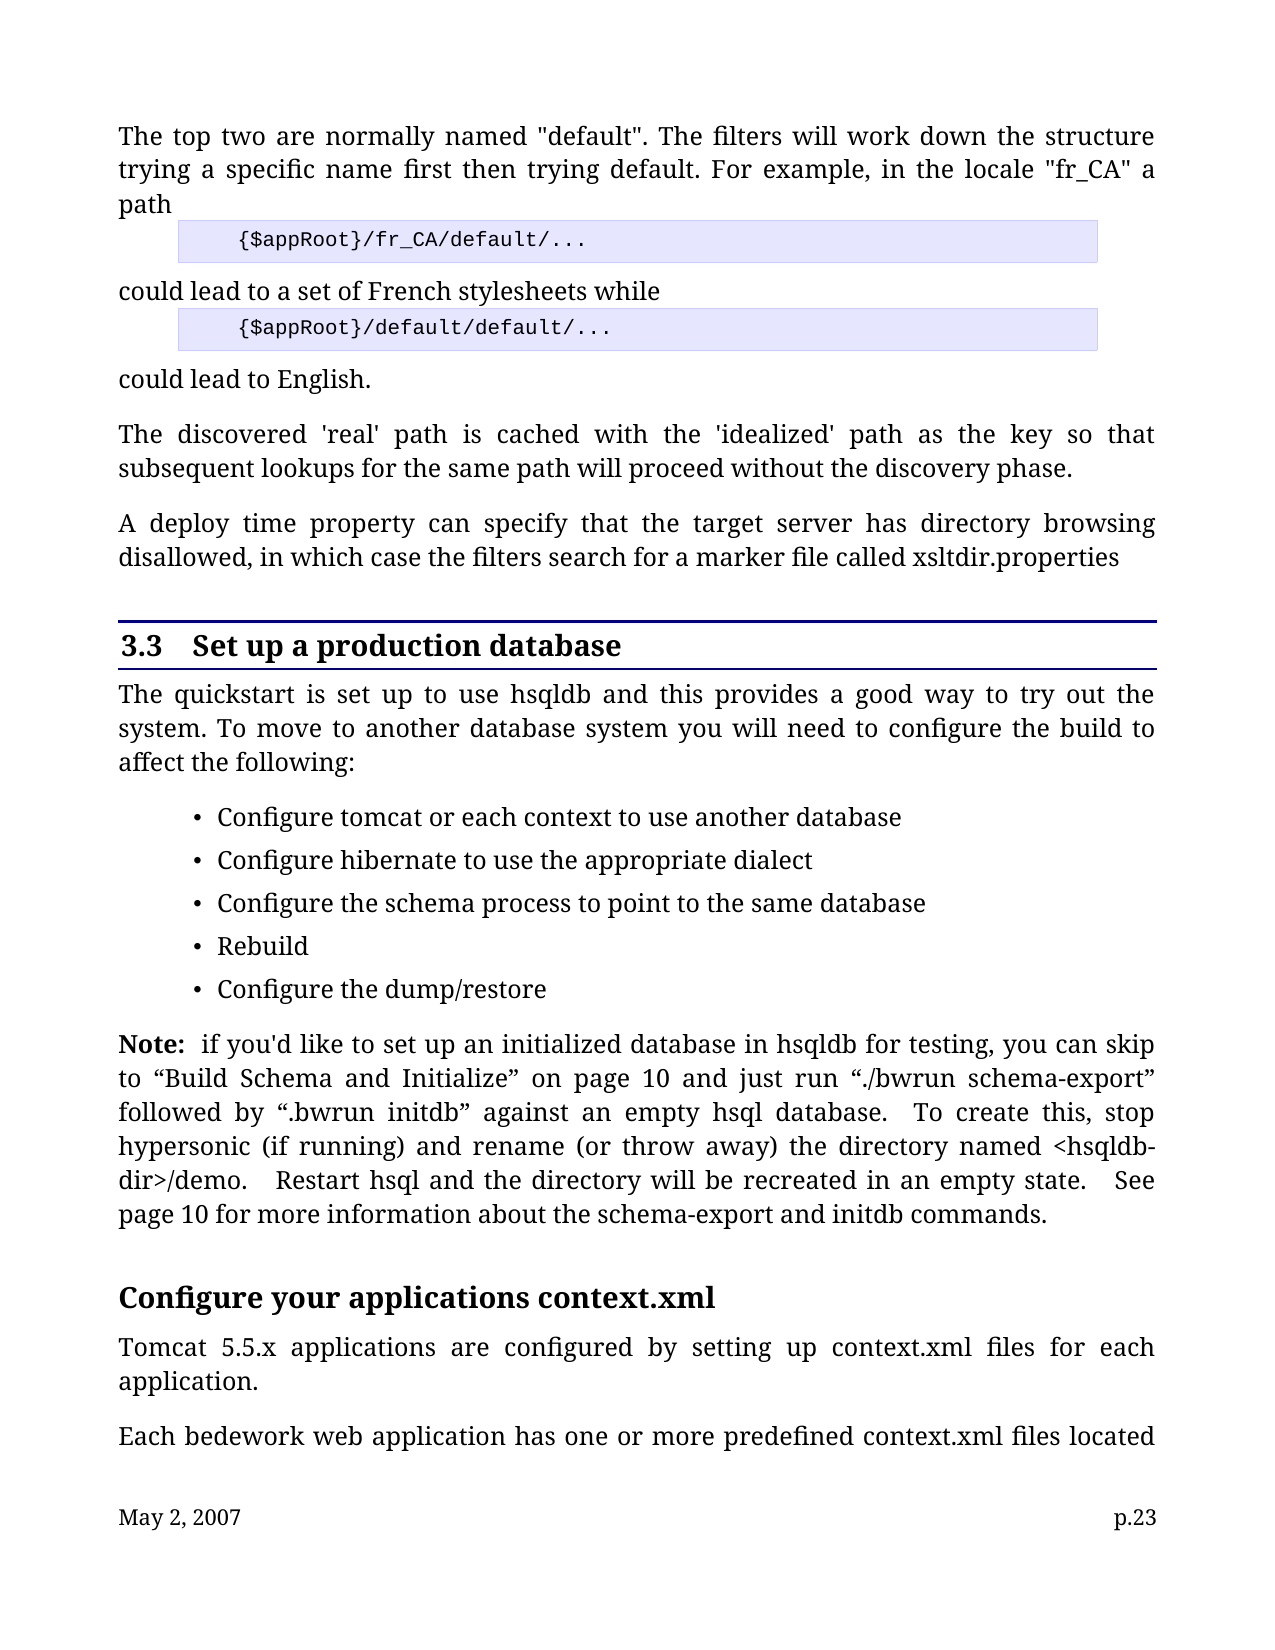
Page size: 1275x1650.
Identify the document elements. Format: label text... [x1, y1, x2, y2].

text {$appRoot}/default/default/... [179, 309, 1097, 350]
list Rebuild [193, 929, 1157, 963]
list Configure the schema process to point to the same database [193, 886, 1157, 920]
text Note: if you'd like to set up an initialized database in hsqldb for testing, you can skip to “Build Schema and Initialize” on page 10 and just run “./bwrun schema-export” followed by “.bwrun initdb” against an empty hsql database. To create this, stop hypersonic (if running) and rename (or throw away) the directory named <hsqldb-dir>/demo. Restart hsql and the directory will be recreated in an empty state. See page 10 for more information about the schema-export and initdb commands. [118, 1027, 1157, 1231]
text Tomcat 5.5.x applications are configured by setting up context.xml files for each application. [118, 1329, 1157, 1397]
list Configure tomcat or each context to use another database [193, 799, 1157, 834]
list Configure the dump/restore [193, 972, 1157, 1006]
text The quickstart is set up to use hsqldb and this provides a good way to try out the system. To move to another database system you will need to configure the build to affect the following: [118, 676, 1157, 778]
text could lead to English. [118, 361, 1157, 396]
text Each bedework web application has one or more predefined context.xml files located [118, 1418, 1157, 1453]
list Configure hibernate to use the appropriate dialect [193, 843, 1157, 877]
text The top two are normally named "default". The filters will work down the structure trying a specific name first then trying default. For example, in the locale "fr_CA" a path [118, 118, 1157, 220]
subtitle Set up a production database [118, 623, 1157, 668]
text could lead to a set of French stylesheets while [118, 274, 1157, 308]
text A deploy time property can specify that the target server has directory browsing disallowed, in which case the filters search for a marker file called xsltdir.properties [118, 506, 1157, 574]
text The discovered 'real' path is cached with the 'idealized' path as the key so that subsequent lookups for the same path will proceed without the discovery phase. [118, 417, 1157, 485]
subtitle Configure your applications context.xml [118, 1277, 1157, 1317]
text {$appRoot}/fr_CA/default/... [179, 221, 1097, 262]
